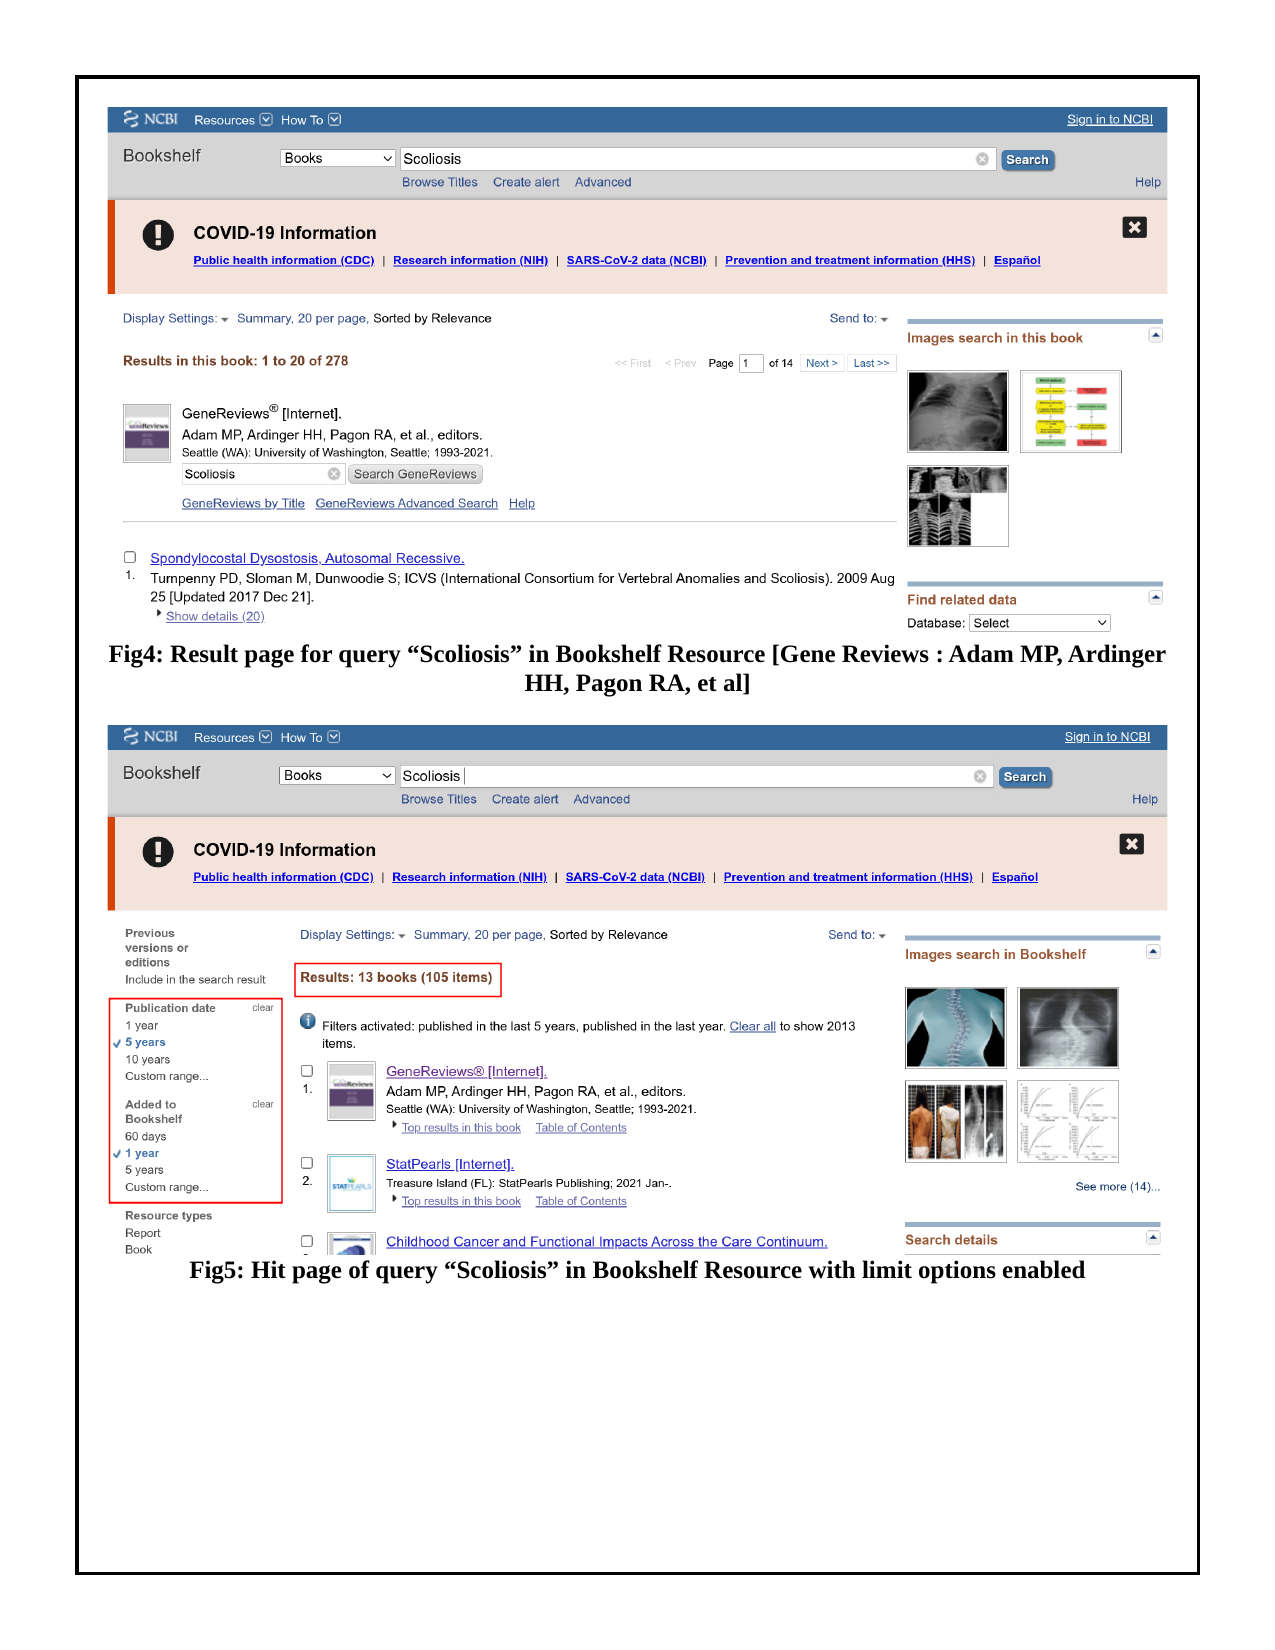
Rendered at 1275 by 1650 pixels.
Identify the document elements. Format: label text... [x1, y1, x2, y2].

text Fig4: Result page for query “Scoliosis” in Bookshelf Resource [Gene Reviews : Adam MP, Ardinger HH, Pagon RA, et al] [108, 640, 1167, 697]
text Fig5: Hit page of query “Scoliosis” in Bookshelf Resource with limit options enabled [108, 1255, 1167, 1284]
picture [107, 725, 1168, 1255]
picture [107, 107, 1168, 640]
